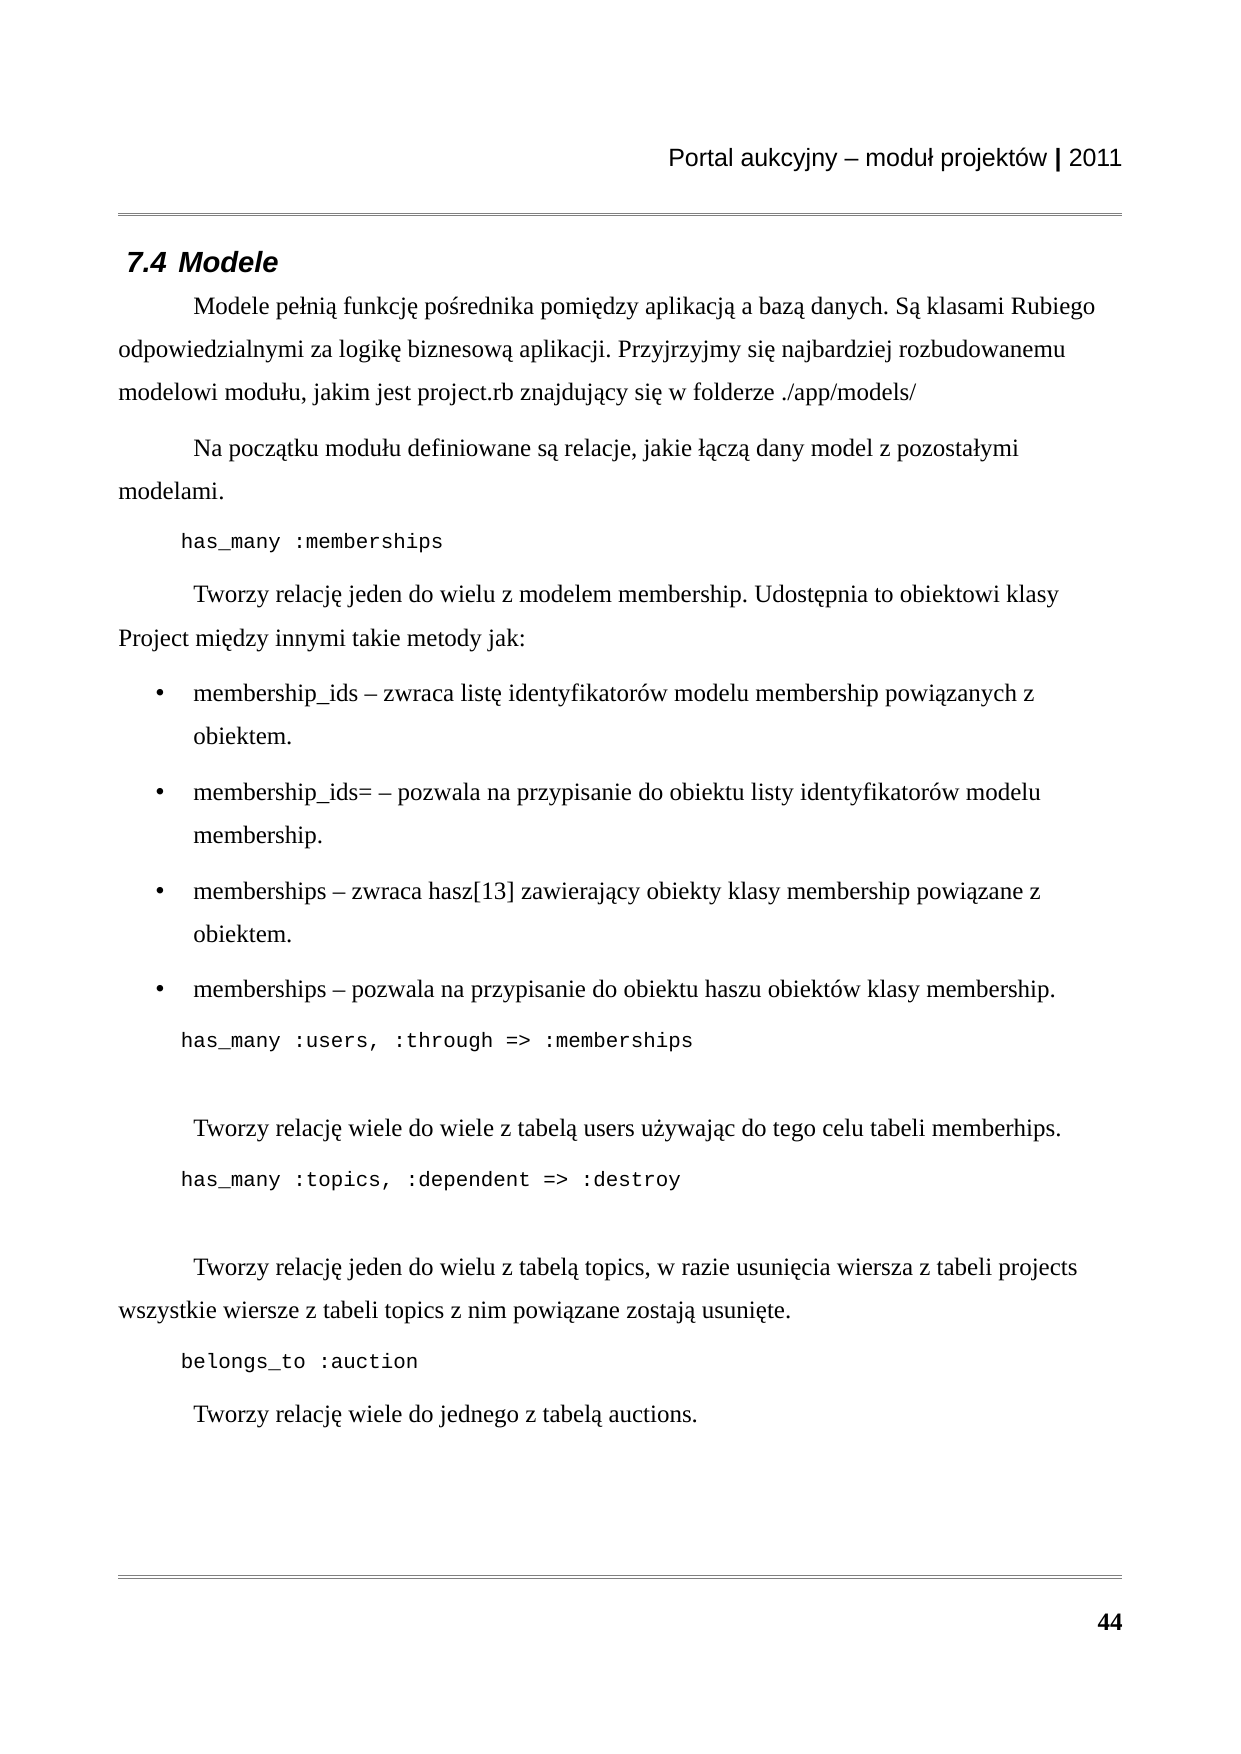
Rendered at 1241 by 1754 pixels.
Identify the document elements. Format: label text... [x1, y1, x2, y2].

list memberships – pozwala na przypisanie do obiektu haszu obiektów klasy membership. [156, 974, 1122, 1003]
text Tworzy relację wiele do jednego z tabelą auctions. [118, 1399, 1122, 1428]
text Tworzy relację jeden do wielu z modelem membership. Udostępnia to obiektowi klasy Project między innymi takie metody jak: [118, 579, 1122, 651]
list membership_ids= – pozwala na przypisanie do obiektu listy identyfikatorów modelu membership. [156, 777, 1122, 849]
list memberships – zwraca hasz[13] zawierający obiekty klasy membership powiązane z obiektem. [156, 876, 1122, 948]
text Na początku modułu definiowane są relacje, jakie łączą dany model z pozostałymi modelami. [118, 433, 1122, 505]
text Modele pełnią funkcję pośrednika pomiędzy aplikacją a bazą danych. Są klasami Rubiego odpowiedzialnymi za logikę biznesową aplikacji. Przyjrzyjmy się najbardziej rozbudowanemu modelowi modułu, jakim jest project.rb znajdujący się w folderze ./app/models/ [118, 291, 1122, 406]
text has_many :users, :through => :memberships [118, 1030, 1122, 1089]
text Tworzy relację wiele do wiele z tabelą users używając do tego celu tabeli memberhips. [118, 1113, 1122, 1142]
subtitle Modele [118, 245, 1122, 278]
text Tworzy relację jeden do wielu z tabelą topics, w razie usunięcia wiersza z tabeli projects wszystkie wiersze z tabeli topics z nim powiązane zostają usunięte. [118, 1252, 1122, 1324]
text has_many :topics, :dependent => :destroy [118, 1169, 1122, 1228]
text has_many :memberships [118, 532, 1122, 555]
list membership_ids – zwraca listę identyfikatorów modelu membership powiązanych z obiektem. [156, 678, 1122, 750]
text belongs_to :auction [118, 1351, 1122, 1375]
